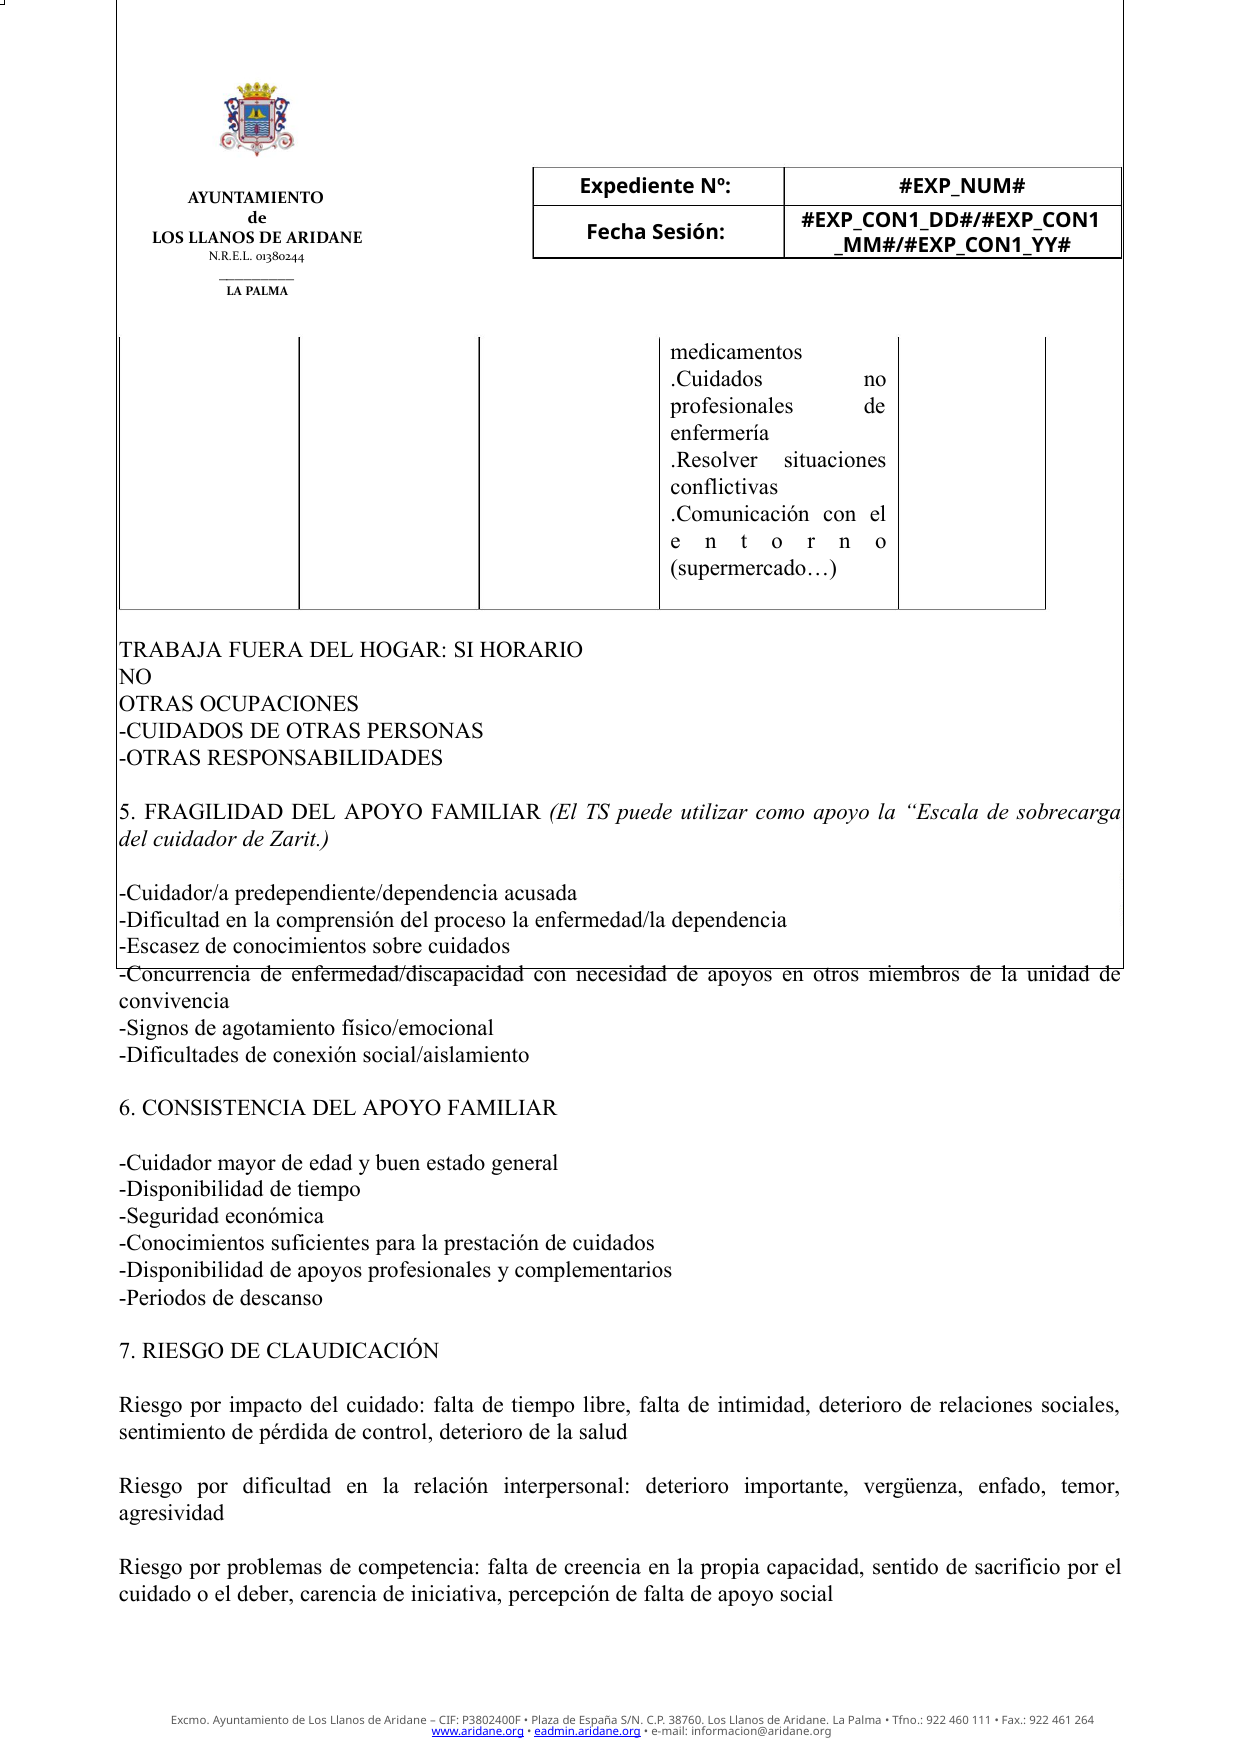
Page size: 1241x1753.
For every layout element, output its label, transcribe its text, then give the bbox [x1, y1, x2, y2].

text Cuidador mayor de edad y buen estado general [126, 1149, 696, 1175]
text o [875, 528, 911, 553]
text Resolver situaciones [676, 447, 911, 472]
text n [705, 528, 741, 553]
text de [247, 210, 387, 227]
text Fecha Sesión: [586, 219, 761, 244]
text AYUNTAMIENTO [188, 190, 387, 207]
text . [670, 501, 701, 527]
text - [119, 1176, 126, 1202]
text Signos de agotamiento físico/emocional [126, 1014, 554, 1040]
picture [117, 0, 1123, 968]
text Periodos de descanso [126, 1284, 696, 1310]
text t [741, 528, 771, 553]
text NO [119, 664, 607, 689]
text (supermercado…) [670, 555, 862, 580]
text - [119, 1257, 126, 1283]
text _ [317, 266, 327, 282]
text convivencia [119, 988, 254, 1013]
text . [670, 366, 701, 392]
text Riesgo por dificultad en la relación interpersonal: deterioro importante, vergüenza, enfado, temor, [119, 1473, 1144, 1499]
text - [119, 1149, 126, 1175]
text Cuidador/a predependiente/dependencia acusada [126, 880, 811, 905]
text - [119, 880, 126, 905]
text conflictivas [670, 474, 911, 499]
text Expediente Nº: [579, 173, 761, 198]
text - [119, 1204, 126, 1229]
text www.aridane.org • eadmin.aridane.org • e-mail: informacion@aridane.org [431, 1724, 834, 1738]
text - [119, 745, 126, 770]
text . RIESGO DE CLAUDICACIÓN [130, 1338, 464, 1364]
text - [119, 1014, 126, 1040]
text sentimiento de pérdida de control, deterioro de la salud [119, 1419, 1145, 1445]
text Riesgo por problemas de competencia: falta de creencia en la propia capacidad, sentido de sacrificio por el [119, 1554, 1146, 1580]
text 5 [119, 799, 130, 824]
text Disponibilidad de apoyos profesionales y complementarios [126, 1257, 696, 1283]
text o [771, 528, 807, 553]
text del cuidador de Zarit.) [119, 826, 354, 851]
text no [863, 366, 911, 392]
text N.R.E.L. 01380244 [208, 250, 327, 262]
text - [119, 718, 126, 743]
text CUIDADOS DE OTRAS PERSONAS [126, 718, 509, 743]
text #EXP_NUM# [899, 173, 1062, 198]
text cuidado o el deber, carencia de iniciativa, percepción de falta de apoyo social [119, 1581, 1146, 1607]
text _ [219, 266, 226, 279]
text - [119, 961, 126, 986]
text de [863, 393, 911, 418]
text Seguridad económica [126, 1204, 696, 1229]
text profesionales [670, 393, 828, 418]
text Concurrencia de enfermedad/discapacidad con necesidad de apoyos en otros miembros de la unidad de [126, 961, 1145, 986]
text - [119, 1231, 126, 1256]
text 6 [119, 1096, 130, 1121]
text - [119, 1284, 126, 1310]
text Comunicación con el [701, 501, 911, 527]
text e [670, 528, 705, 553]
text r [807, 528, 839, 553]
text 7 [119, 1338, 130, 1364]
text #EXP_CON1_DD#/#EXP_CON1 [801, 207, 1161, 232]
text _MM#/#EXP_CON1_YY# [834, 232, 1161, 257]
text Riesgo por impacto del cuidado: falta de tiempo libre, falta de intimidad, deterioro de relaciones sociales, [119, 1392, 1145, 1418]
text Dificultad en la comprensión del proceso la enfermedad/la dependencia [126, 907, 811, 932]
text ________ [226, 266, 317, 282]
text agresividad [119, 1500, 1144, 1526]
text OTRAS RESPONSABILIDADES [126, 745, 509, 770]
text Disponibilidad de tiempo [126, 1176, 696, 1202]
text TRABAJA FUERA DEL HOGAR: SI HORARIO [119, 637, 607, 662]
text - [119, 1042, 126, 1067]
text . FRAGILIDAD DEL APOYO FAMILIAR (El TS puede utilizar como apoyo la “Escala de sobrecarga [130, 799, 1146, 824]
text . [670, 447, 676, 472]
text Escasez de conocimientos sobre cuidados [126, 934, 811, 959]
text Cuidados [701, 366, 828, 392]
text - [119, 907, 126, 932]
text n [839, 528, 875, 553]
text LOS LLANOS DE ARIDANE [152, 230, 387, 247]
text Conocimientos suficientes para la prestación de cuidados [126, 1231, 696, 1256]
text medicamentos [670, 339, 828, 365]
text Dificultades de conexión social/aislamiento [126, 1042, 554, 1067]
text . CONSISTENCIA DEL APOYO FAMILIAR [130, 1096, 582, 1121]
text enfermería [670, 420, 828, 446]
text LA PALMA [226, 286, 317, 298]
text OTRAS OCUPACIONES [119, 691, 607, 716]
text Excmo. Ayuntamiento de Los Llanos de Aridane – CIF: P3802400F • Plaza de España S/N. C.P. 38760. Los Llanos de Aridane. La Palma • Tfno.: 922 460 111 • Fax.: 922 461 264 [171, 1713, 1095, 1727]
text - [119, 934, 126, 959]
